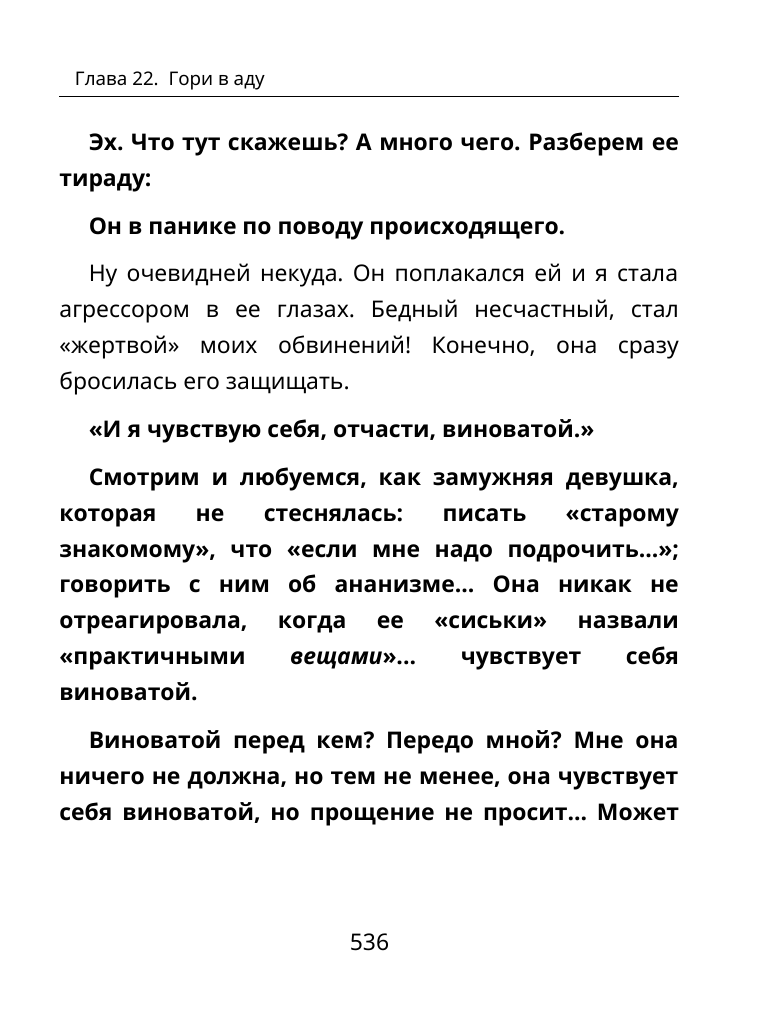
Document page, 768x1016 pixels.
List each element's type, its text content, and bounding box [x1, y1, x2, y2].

text Он в панике по поводу происходящего. [59, 210, 679, 241]
text Эх. Что тут скажешь? А много чего. Разберем ее тираду: [59, 126, 679, 193]
text Смотрим и любуемся, как замужняя девушка, которая не стеснялась: писать «старому знакомому», что «если мне надо подрочить...»; говорить с ним об ананизме... Она никак не отреагировала, когда ее «сиськи» назвали «практичными вещами»... чувствует себя виноватой. [59, 461, 679, 707]
text «И я чувствую себя, отчасти, виноватой.» [59, 413, 679, 444]
text Виноватой перед кем? Передо мной? Мне она ничего не должна, но тем не менее, она чувствует себя виноватой, но прощение не просит... Может [59, 724, 679, 827]
text Ну очевидней некуда. Он поплакался ей и я стала агрессором в ее глазах. Бедный несчастный, стал «жертвой» моих обвинений! Конечно, она сразу бросилась его защищать. [59, 257, 679, 396]
